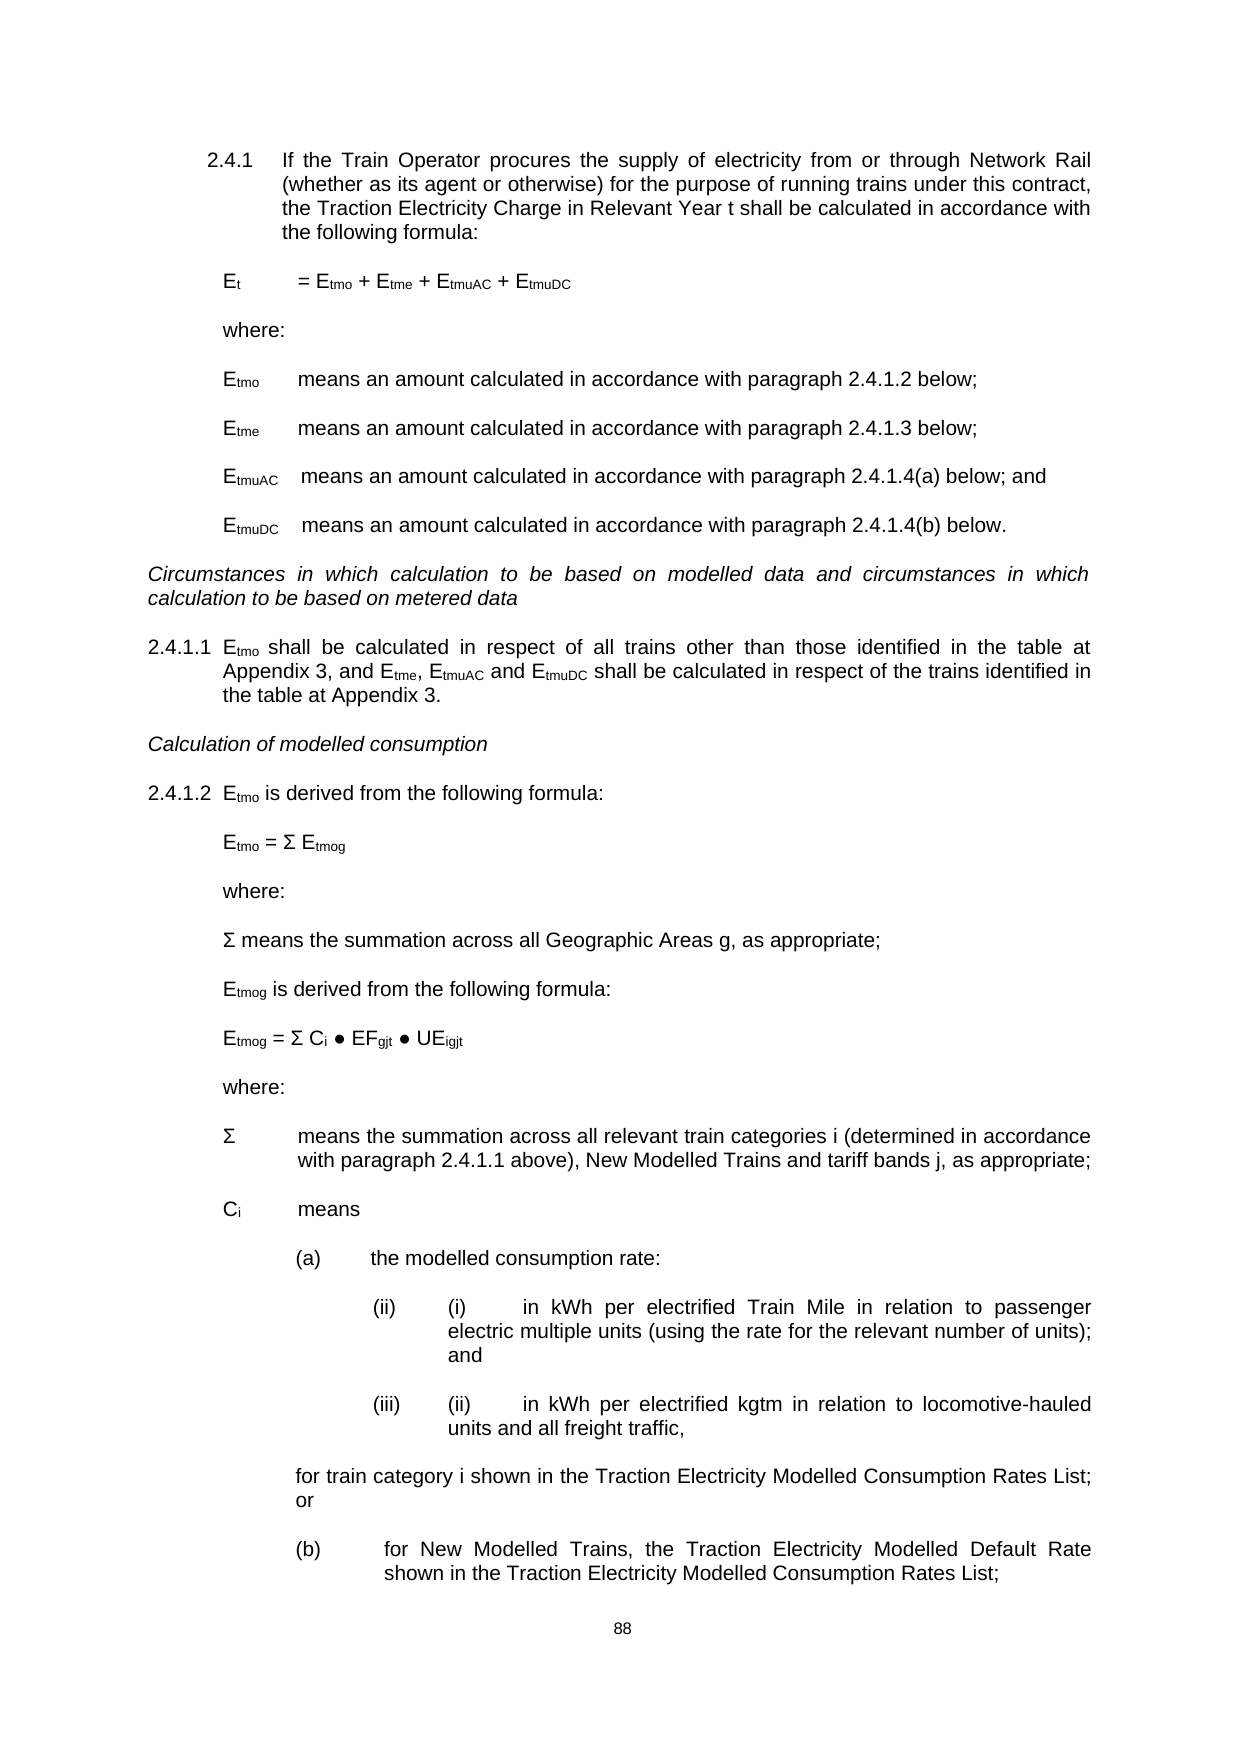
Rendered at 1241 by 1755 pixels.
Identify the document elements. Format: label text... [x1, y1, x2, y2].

subtitle (i) in kWh per electrified Train Mile in relation to passenger electric multiple units (using the rate for the relevant number of units); and [373, 1294, 1093, 1366]
text Etmo = Σ Etmog [223, 830, 1093, 854]
text Σ means the summation across all Geographic Areas g, as appropriate; [223, 928, 1093, 952]
text Et = Etmo + Etme + EtmuAC + EtmuDC [223, 268, 1093, 292]
subtitle (ii) in kWh per electrified kgtm in relation to locomotive-hauled units and all freight traffic, [373, 1391, 1093, 1439]
text Etmog = Σ Ci ● EFgjt ● UEigjt [223, 1026, 1093, 1050]
text Etmo means an amount calculated in accordance with paragraph 2.4.1.2 below; [223, 366, 1093, 390]
text Calculation of modelled consumption [148, 732, 1093, 756]
text Σ means the summation across all relevant train categories i (determined in accordance with paragraph 2.4.1.1 above), New Modelled Trains and tariff bands j, as appropriate; [223, 1124, 1093, 1172]
text for train category i shown in the Traction Electricity Modelled Consumption Rates List; or [295, 1464, 1093, 1512]
text Ci means [223, 1197, 1093, 1221]
text where: [223, 1075, 1093, 1099]
list for New Modelled Trains, the Traction Electricity Modelled Default Rate shown in the Traction Electricity Modelled Consumption Rates List; [295, 1537, 1093, 1585]
text EtmuDC means an amount calculated in accordance with paragraph 2.4.1.4(b) below. [223, 513, 1093, 537]
list the modelled consumption rate: [295, 1246, 1093, 1269]
list Etmo is derived from the following formula: [148, 781, 1093, 805]
text Etme means an amount calculated in accordance with paragraph 2.4.1.3 below; [223, 415, 1093, 439]
text Etmog is derived from the following formula: [223, 977, 1093, 1001]
list If the Train Operator procures the supply of electricity from or through Network Rail (whether as its agent or otherwise) for the purpose of running trains under this contract, the Traction Electricity Charge in Relevant Year t shall be calculated in accordance with the following formula: [207, 148, 1093, 243]
text Circumstances in which calculation to be based on modelled data and circumstances in which calculation to be based on metered data [148, 562, 1093, 610]
text EtmuAC means an amount calculated in accordance with paragraph 2.4.1.4(a) below; and [223, 464, 1093, 488]
text where: [223, 317, 1093, 341]
list Etmo shall be calculated in respect of all trains other than those identified in the table at Appendix 3, and Etme, EtmuAC and EtmuDC shall be calculated in respect of the trains identified in the table at Appendix 3. [148, 635, 1093, 707]
text where: [223, 879, 1093, 903]
